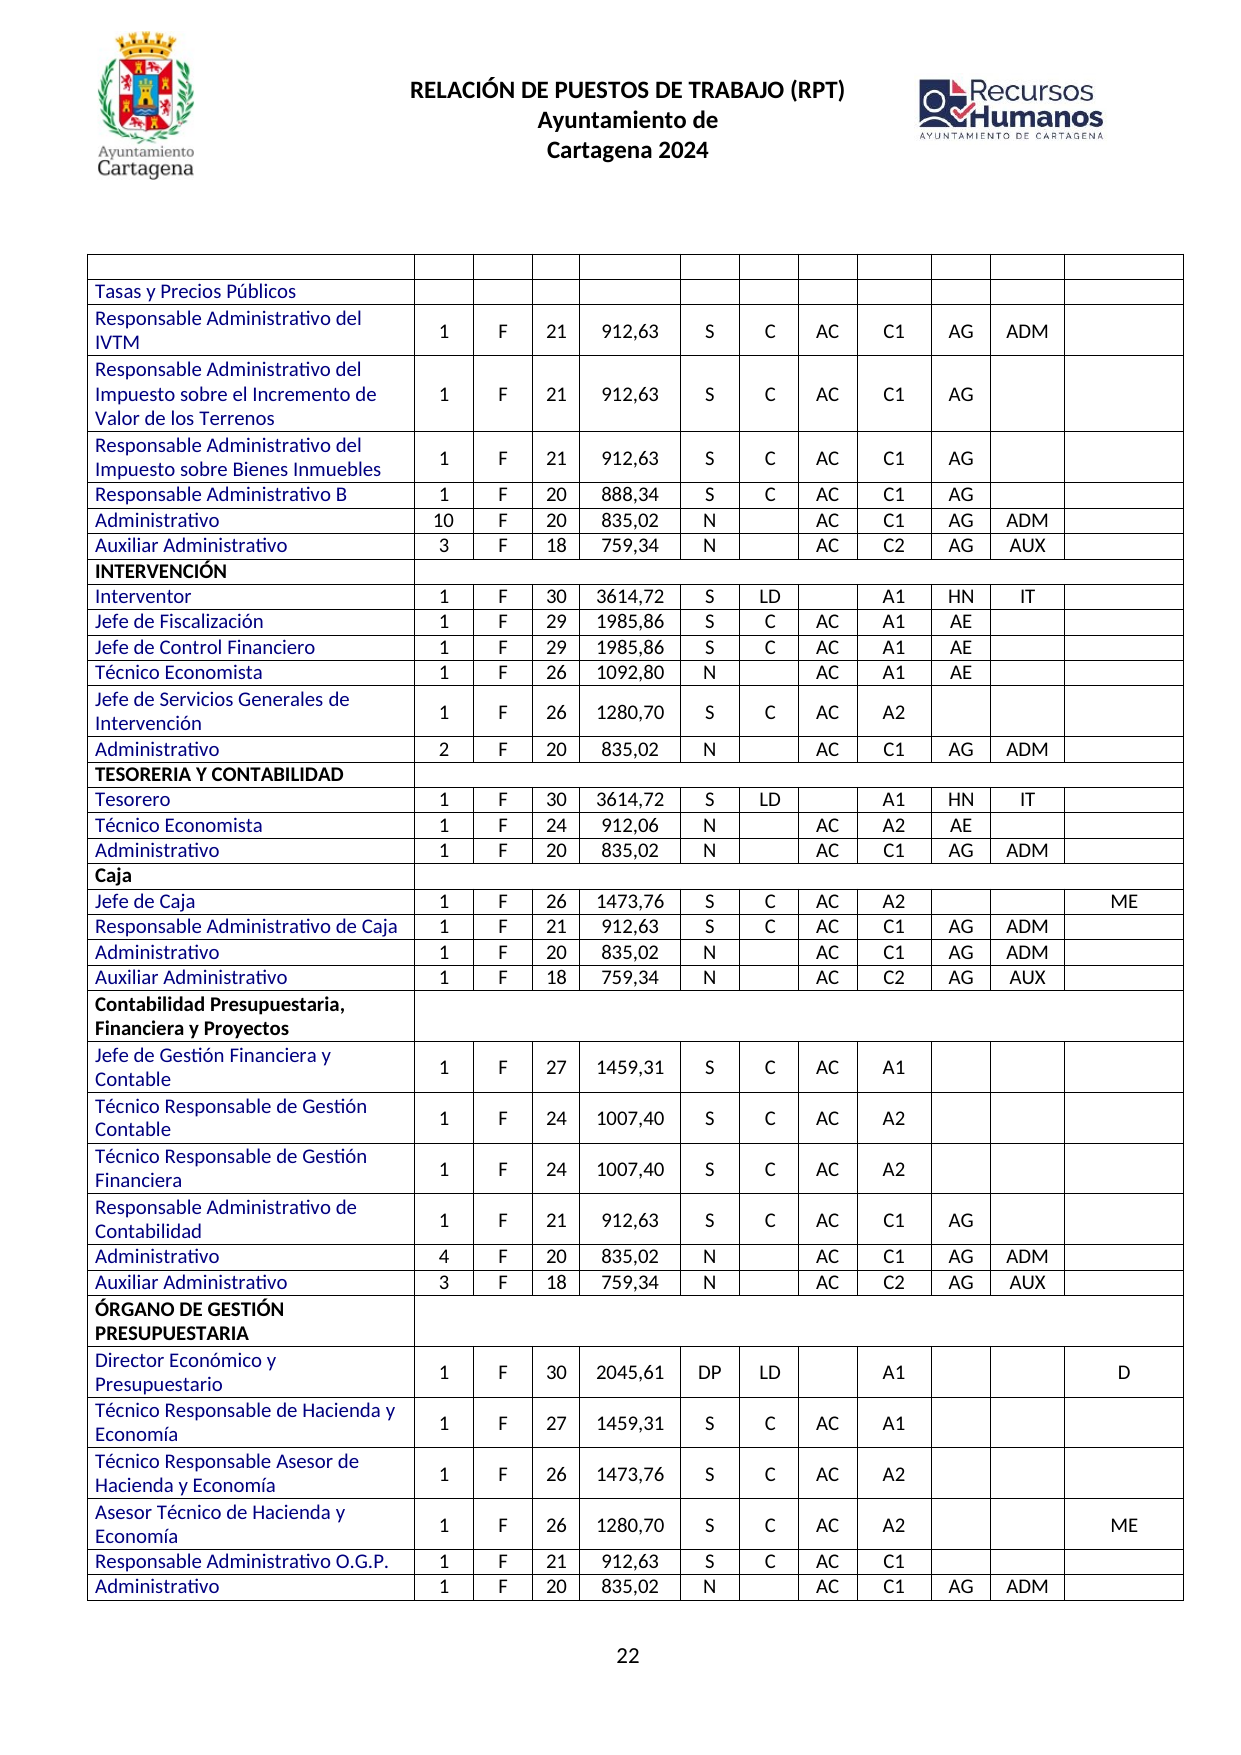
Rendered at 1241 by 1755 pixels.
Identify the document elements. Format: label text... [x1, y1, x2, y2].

table_cell S [681, 1550, 739, 1574]
table_cell Caja [88, 864, 414, 888]
table_cell 1985,86 [580, 636, 680, 660]
table_cell [740, 966, 798, 990]
table_cell C [740, 1398, 798, 1447]
table_cell AC [799, 636, 857, 660]
table_cell [799, 788, 857, 812]
table_cell S [681, 890, 739, 914]
table_cell F [474, 788, 532, 812]
table_cell [1065, 534, 1183, 558]
table_cell [1065, 940, 1183, 965]
table_cell AC [799, 1448, 857, 1498]
table_cell [1065, 1144, 1183, 1193]
table_cell F [474, 940, 532, 965]
table_cell AC [799, 813, 857, 838]
table_cell [415, 560, 1183, 584]
table_cell F [474, 534, 532, 558]
table_cell 26 [533, 890, 579, 914]
table_cell 912,63 [580, 915, 680, 939]
table_cell C1 [858, 940, 931, 965]
table_cell ADM [991, 1575, 1064, 1600]
table_cell [1065, 1271, 1183, 1295]
table_cell 835,02 [580, 737, 680, 762]
table_cell AC [799, 432, 857, 482]
table_cell C [740, 483, 798, 508]
table_cell Asesor Técnico de Hacienda y Economía [88, 1499, 414, 1549]
table_cell [1065, 788, 1183, 812]
table_cell [1065, 813, 1183, 838]
table_cell 835,02 [580, 509, 680, 533]
table_cell 1280,70 [580, 1499, 680, 1549]
table_cell S [681, 585, 739, 609]
table_cell C [740, 636, 798, 660]
table_cell [740, 509, 798, 533]
table_cell [740, 1245, 798, 1270]
table_cell 21 [533, 915, 579, 939]
table_cell IT [991, 788, 1064, 812]
table_cell C2 [858, 1271, 931, 1295]
table_cell [991, 661, 1064, 685]
table_cell 18 [533, 1271, 579, 1295]
table_cell AC [799, 1093, 857, 1142]
table_cell AG [932, 1271, 990, 1295]
table_cell [533, 280, 579, 304]
table_header CD [533, 255, 579, 279]
table_cell 27 [533, 1398, 579, 1447]
table_cell 1 [415, 483, 473, 508]
table_cell 1 [415, 661, 473, 685]
table_cell [415, 864, 1183, 888]
table_cell 759,34 [580, 534, 680, 558]
table_cell AG [932, 915, 990, 939]
table_cell [991, 1499, 1064, 1549]
table_cell [991, 686, 1064, 736]
table_cell AC [799, 1550, 857, 1574]
table_cell 20 [533, 509, 579, 533]
table_cell [1065, 1194, 1183, 1244]
table_cell 24 [533, 813, 579, 838]
table_cell 30 [533, 788, 579, 812]
table_cell Técnico Responsable de Gestión Contable [88, 1093, 414, 1142]
table_cell 3 [415, 534, 473, 558]
table_cell 1 [415, 686, 473, 736]
table_cell N [681, 737, 739, 762]
table_cell AC [799, 1245, 857, 1270]
table_cell Auxiliar Administrativo [88, 966, 414, 990]
table_cell F [474, 1575, 532, 1600]
table_cell [858, 280, 931, 304]
table_cell AC [799, 915, 857, 939]
table_cell [415, 991, 1183, 1041]
table_cell 1 [415, 1194, 473, 1244]
table_cell [1065, 1550, 1183, 1574]
table_cell 1 [415, 966, 473, 990]
table_cell [740, 280, 798, 304]
table_cell Administrativo [88, 839, 414, 863]
table_cell TESORERIA Y CONTABILIDAD [88, 763, 414, 787]
table_cell [991, 432, 1064, 482]
table_cell [991, 636, 1064, 660]
table_cell AG [932, 305, 990, 355]
table_cell 1 [415, 585, 473, 609]
table_cell 1 [415, 1398, 473, 1447]
table_cell C1 [858, 356, 931, 431]
table_cell [681, 280, 739, 304]
table_cell S [681, 1398, 739, 1447]
table_cell [932, 1398, 990, 1447]
table_cell A2 [858, 1499, 931, 1549]
table_header FP [740, 255, 798, 279]
table_header DENOMINACIÓN PUESTO [88, 255, 414, 279]
table_cell 1092,80 [580, 661, 680, 685]
table_cell C1 [858, 1575, 931, 1600]
table_cell [932, 1042, 990, 1092]
table_cell F [474, 813, 532, 838]
table_cell [799, 1347, 857, 1397]
table_cell Auxiliar Administrativo [88, 1271, 414, 1295]
table_cell 912,06 [580, 813, 680, 838]
table_cell F [474, 1144, 532, 1193]
table_header Sub [991, 255, 1064, 279]
table_cell 888,34 [580, 483, 680, 508]
table_cell C [740, 1093, 798, 1142]
table_cell C [740, 1550, 798, 1574]
table_cell [474, 280, 532, 304]
table_cell S [681, 1042, 739, 1092]
table_cell Técnico Economista [88, 661, 414, 685]
table_cell A1 [858, 585, 931, 609]
table_cell 1 [415, 839, 473, 863]
table_cell 26 [533, 1448, 579, 1498]
table_cell F [474, 1499, 532, 1549]
table_cell N [681, 661, 739, 685]
table_cell A1 [858, 661, 931, 685]
table_cell [1065, 737, 1183, 762]
table_cell ADM [991, 509, 1064, 533]
table_cell Responsable Administrativo O.G.P. [88, 1550, 414, 1574]
table_cell A1 [858, 788, 931, 812]
table_cell Técnico Responsable de Gestión Financiera [88, 1144, 414, 1193]
table_cell 18 [533, 966, 579, 990]
table_cell LD [740, 788, 798, 812]
table_cell 26 [533, 661, 579, 685]
table_cell [740, 661, 798, 685]
table_cell AC [799, 839, 857, 863]
table_cell 1280,70 [580, 686, 680, 736]
table_cell AG [932, 509, 990, 533]
table_cell C1 [858, 839, 931, 863]
table_cell 1007,40 [580, 1093, 680, 1142]
table_cell 1985,86 [580, 610, 680, 634]
table_cell S [681, 636, 739, 660]
table_cell C2 [858, 534, 931, 558]
table_cell 912,63 [580, 356, 680, 431]
table_cell [740, 839, 798, 863]
table_cell AG [932, 534, 990, 558]
table_cell N [681, 966, 739, 990]
table_cell C1 [858, 509, 931, 533]
table_cell AC [799, 661, 857, 685]
table_cell 4 [415, 1245, 473, 1270]
table_cell 1473,76 [580, 890, 680, 914]
table_cell ME [1065, 1499, 1183, 1549]
table_cell A2 [858, 1448, 931, 1498]
table_cell Técnico Responsable de Hacienda y Economía [88, 1398, 414, 1447]
table_cell 759,34 [580, 1271, 680, 1295]
table_cell F [474, 356, 532, 431]
table_cell [740, 1575, 798, 1600]
table_cell [1065, 483, 1183, 508]
table_header Ads [799, 255, 857, 279]
table_cell [932, 1499, 990, 1549]
table_cell ME [1065, 890, 1183, 914]
table_cell F [474, 1093, 532, 1142]
table_cell AC [799, 1499, 857, 1549]
table_cell INTERVENCIÓN [88, 560, 414, 584]
table_cell N [681, 839, 739, 863]
table_cell S [681, 1093, 739, 1142]
table_cell [932, 1448, 990, 1498]
table_cell 20 [533, 1245, 579, 1270]
table_cell [932, 1347, 990, 1397]
table_cell C1 [858, 1550, 931, 1574]
table_cell S [681, 1448, 739, 1498]
table_cell [1065, 966, 1183, 990]
table_cell C1 [858, 1245, 931, 1270]
table_cell LD [740, 585, 798, 609]
table_cell 26 [533, 1499, 579, 1549]
table_cell C1 [858, 915, 931, 939]
table_cell [740, 534, 798, 558]
table_cell Administrativo [88, 737, 414, 762]
table_cell AC [799, 737, 857, 762]
table_cell S [681, 305, 739, 355]
table_cell [991, 1093, 1064, 1142]
table_cell 1 [415, 1144, 473, 1193]
table_cell [1065, 686, 1183, 736]
table_cell [991, 356, 1064, 431]
table_cell [580, 280, 680, 304]
table_cell 3 [415, 1271, 473, 1295]
table_cell 912,63 [580, 1550, 680, 1574]
table_cell ADM [991, 839, 1064, 863]
table_cell F [474, 1398, 532, 1447]
table_cell 3614,72 [580, 585, 680, 609]
table_cell 2045,61 [580, 1347, 680, 1397]
table_cell Auxiliar Administrativo [88, 534, 414, 558]
table_cell AE [932, 813, 990, 838]
table_cell C [740, 610, 798, 634]
table_cell [932, 280, 990, 304]
table_cell Jefe de Servicios Generales de Intervención [88, 686, 414, 736]
table_cell DP [681, 1347, 739, 1397]
table_cell AUX [991, 1271, 1064, 1295]
table_cell C1 [858, 1194, 931, 1244]
table_cell ADM [991, 940, 1064, 965]
table_cell C1 [858, 432, 931, 482]
table_cell 20 [533, 839, 579, 863]
table_cell C [740, 915, 798, 939]
table_cell [1065, 1575, 1183, 1600]
table_cell [991, 280, 1064, 304]
table_cell AC [799, 483, 857, 508]
table_cell 1 [415, 813, 473, 838]
table_cell 18 [533, 534, 579, 558]
table_cell [1065, 610, 1183, 634]
table_cell AG [932, 1575, 990, 1600]
table_cell [1065, 356, 1183, 431]
table_cell 1007,40 [580, 1144, 680, 1193]
table_cell [415, 1296, 1183, 1346]
table_cell Director Económico y Presupuestario [88, 1347, 414, 1397]
table_cell Jefe de Caja [88, 890, 414, 914]
table_cell IT [991, 585, 1064, 609]
table_cell AG [932, 356, 990, 431]
table_cell 1459,31 [580, 1398, 680, 1447]
table_cell A2 [858, 686, 931, 736]
table_cell Administrativo [88, 1575, 414, 1600]
table_cell 1 [415, 1347, 473, 1397]
table_cell [1065, 1042, 1183, 1092]
table_cell 1 [415, 915, 473, 939]
table_cell AC [799, 509, 857, 533]
table_cell [1065, 585, 1183, 609]
table_cell [1065, 509, 1183, 533]
table_header Esc [932, 255, 990, 279]
table_cell A2 [858, 1093, 931, 1142]
table_cell C2 [858, 966, 931, 990]
table_cell ÓRGANO DE GESTIÓN PRESUPUESTARIA [88, 1296, 414, 1346]
table_cell ADM [991, 915, 1064, 939]
table_cell [991, 813, 1064, 838]
table_cell [1065, 636, 1183, 660]
table_cell 912,63 [580, 305, 680, 355]
table_header CL [474, 255, 532, 279]
table_cell Responsable Administrativo del Impuesto sobre el Incremento de Valor de los Terrenos [88, 356, 414, 431]
table_cell 29 [533, 610, 579, 634]
table_cell F [474, 966, 532, 990]
table_header Observac [1065, 255, 1183, 279]
table_cell A2 [858, 890, 931, 914]
table_cell [799, 280, 857, 304]
table_cell F [474, 1448, 532, 1498]
table_cell [1065, 305, 1183, 355]
table_cell 21 [533, 356, 579, 431]
table_cell N [681, 1245, 739, 1270]
table_cell AG [932, 940, 990, 965]
table_cell S [681, 483, 739, 508]
table_cell F [474, 509, 532, 533]
table_cell AC [799, 1575, 857, 1600]
table_cell [1065, 661, 1183, 685]
table_cell AC [799, 1271, 857, 1295]
table_cell Jefe de Control Financiero [88, 636, 414, 660]
table_cell AC [799, 966, 857, 990]
table_cell [1065, 1245, 1183, 1270]
table_cell 835,02 [580, 940, 680, 965]
table_cell C [740, 1194, 798, 1244]
table_cell 27 [533, 1042, 579, 1092]
table_cell 24 [533, 1144, 579, 1193]
table_cell C [740, 686, 798, 736]
table_cell AC [799, 305, 857, 355]
table_cell C [740, 305, 798, 355]
table_cell A1 [858, 1042, 931, 1092]
table_cell F [474, 1194, 532, 1244]
table_cell [932, 1550, 990, 1574]
table_cell [1065, 839, 1183, 863]
table_cell 1 [415, 940, 473, 965]
table_cell AC [799, 1144, 857, 1193]
table_cell Jefe de Gestión Financiera y Contable [88, 1042, 414, 1092]
table_header TP [681, 255, 739, 279]
table_cell [415, 763, 1183, 787]
table_cell 20 [533, 1575, 579, 1600]
table_cell [991, 1448, 1064, 1498]
table_cell F [474, 432, 532, 482]
table_cell Responsable Administrativo de Contabilidad [88, 1194, 414, 1244]
table_cell AC [799, 610, 857, 634]
table_cell 835,02 [580, 1245, 680, 1270]
table_cell [991, 610, 1064, 634]
table_cell 1 [415, 1093, 473, 1142]
table_cell [1065, 1093, 1183, 1142]
table_cell [991, 483, 1064, 508]
table_cell C [740, 1499, 798, 1549]
table_cell F [474, 1271, 532, 1295]
table_cell [1065, 1448, 1183, 1498]
table_cell AUX [991, 534, 1064, 558]
table_cell N [681, 1575, 739, 1600]
table_cell AE [932, 636, 990, 660]
table_cell S [681, 1499, 739, 1549]
table_cell Técnico Responsable Asesor de Hacienda y Economía [88, 1448, 414, 1498]
table_cell C [740, 432, 798, 482]
table_cell Contabilidad Presupuestaria, Financiera y Proyectos [88, 991, 414, 1041]
table_cell A1 [858, 610, 931, 634]
table_cell C [740, 1144, 798, 1193]
table_cell Responsable Administrativo del IVTM [88, 305, 414, 355]
table_cell 2 [415, 737, 473, 762]
table_cell A2 [858, 1144, 931, 1193]
table_cell AC [799, 940, 857, 965]
table_cell 1 [415, 636, 473, 660]
table_cell [415, 280, 473, 304]
table_cell S [681, 356, 739, 431]
table_cell AG [932, 1245, 990, 1270]
table_cell 1 [415, 610, 473, 634]
table_cell AG [932, 1194, 990, 1244]
table_cell [740, 940, 798, 965]
table_cell 759,34 [580, 966, 680, 990]
table_cell [1065, 432, 1183, 482]
table_cell Jefe de Fiscalización [88, 610, 414, 634]
table_cell D [1065, 1347, 1183, 1397]
table_cell F [474, 1042, 532, 1092]
table_cell F [474, 737, 532, 762]
table_cell 1 [415, 1575, 473, 1600]
table_cell AG [932, 432, 990, 482]
table_cell A1 [858, 1347, 931, 1397]
table_cell [991, 1550, 1064, 1574]
table_cell AE [932, 610, 990, 634]
table_cell LD [740, 1347, 798, 1397]
table_cell C [740, 356, 798, 431]
table_cell [1065, 280, 1183, 304]
table_cell AG [932, 966, 990, 990]
table_cell 912,63 [580, 432, 680, 482]
table_cell N [681, 534, 739, 558]
table_cell S [681, 1144, 739, 1193]
table_cell 21 [533, 305, 579, 355]
table_header Dot [415, 255, 473, 279]
table_cell [932, 1093, 990, 1142]
table_cell F [474, 661, 532, 685]
table_cell AC [799, 1194, 857, 1244]
table_cell [1065, 1398, 1183, 1447]
table_cell N [681, 1271, 739, 1295]
table_cell 20 [533, 737, 579, 762]
table_cell 1 [415, 1448, 473, 1498]
table_cell ADM [991, 1245, 1064, 1270]
table_cell Tesorero [88, 788, 414, 812]
table_cell F [474, 636, 532, 660]
table_cell HN [932, 788, 990, 812]
table_cell 10 [415, 509, 473, 533]
table_cell AE [932, 661, 990, 685]
table_cell 1 [415, 1550, 473, 1574]
table_cell F [474, 686, 532, 736]
table_cell F [474, 839, 532, 863]
table_cell A1 [858, 1398, 931, 1447]
table_cell AC [799, 356, 857, 431]
table_cell [991, 1398, 1064, 1447]
table_cell F [474, 305, 532, 355]
table_cell 21 [533, 1194, 579, 1244]
table_cell 912,63 [580, 1194, 680, 1244]
table_cell S [681, 686, 739, 736]
table_cell 3614,72 [580, 788, 680, 812]
table_cell F [474, 915, 532, 939]
table_cell AC [799, 890, 857, 914]
table_cell [991, 1144, 1064, 1193]
table_cell C [740, 1448, 798, 1498]
table_cell A2 [858, 813, 931, 838]
table_cell [799, 585, 857, 609]
table_cell HN [932, 585, 990, 609]
table_cell [932, 1144, 990, 1193]
table_cell F [474, 483, 532, 508]
table_cell 1459,31 [580, 1042, 680, 1092]
table_cell [991, 1347, 1064, 1397]
table_cell [1065, 915, 1183, 939]
table_cell [932, 686, 990, 736]
table_cell F [474, 1245, 532, 1270]
table_cell Tasas y Precios Públicos [88, 280, 414, 304]
table_cell S [681, 610, 739, 634]
table_cell N [681, 940, 739, 965]
table_cell 20 [533, 483, 579, 508]
table_cell 30 [533, 1347, 579, 1397]
table_header CE [580, 255, 680, 279]
table_cell A1 [858, 636, 931, 660]
table_cell 835,02 [580, 1575, 680, 1600]
table_cell 1 [415, 788, 473, 812]
table_cell C1 [858, 737, 931, 762]
table_cell AC [799, 1398, 857, 1447]
table_cell Responsable Administrativo del Impuesto sobre Bienes Inmuebles [88, 432, 414, 482]
table_cell [740, 1271, 798, 1295]
table_cell 835,02 [580, 839, 680, 863]
table_cell N [681, 509, 739, 533]
table_cell 1 [415, 356, 473, 431]
table_cell 24 [533, 1093, 579, 1142]
table_cell S [681, 788, 739, 812]
table_cell 21 [533, 432, 579, 482]
table_cell AG [932, 737, 990, 762]
table_cell Responsable Administrativo B [88, 483, 414, 508]
table_cell [932, 890, 990, 914]
table_cell [740, 737, 798, 762]
table_cell 26 [533, 686, 579, 736]
table_cell 1473,76 [580, 1448, 680, 1498]
table_cell Interventor [88, 585, 414, 609]
table_cell F [474, 610, 532, 634]
table_cell [740, 813, 798, 838]
table_cell S [681, 1194, 739, 1244]
table_cell 1 [415, 890, 473, 914]
table_cell 1 [415, 1499, 473, 1549]
table_cell Administrativo [88, 1245, 414, 1270]
table_cell AC [799, 1042, 857, 1092]
table_header Sgr [858, 255, 931, 279]
table_cell [991, 890, 1064, 914]
table_cell AC [799, 534, 857, 558]
table_cell Responsable Administrativo de Caja [88, 915, 414, 939]
table_cell N [681, 813, 739, 838]
table_cell C [740, 1042, 798, 1092]
table_cell C1 [858, 305, 931, 355]
table_cell 21 [533, 1550, 579, 1574]
table_cell AC [799, 686, 857, 736]
table_cell AG [932, 483, 990, 508]
table_cell ADM [991, 737, 1064, 762]
table_cell F [474, 890, 532, 914]
table_cell 20 [533, 940, 579, 965]
table_cell 1 [415, 305, 473, 355]
table_cell Administrativo [88, 509, 414, 533]
table_cell [991, 1194, 1064, 1244]
table_cell [991, 1042, 1064, 1092]
table_cell 1 [415, 1042, 473, 1092]
table_cell ADM [991, 305, 1064, 355]
table_cell C1 [858, 483, 931, 508]
table_cell 29 [533, 636, 579, 660]
table_cell AG [932, 839, 990, 863]
table_cell Administrativo [88, 940, 414, 965]
table_cell F [474, 1550, 532, 1574]
table_cell 30 [533, 585, 579, 609]
table_cell 1 [415, 432, 473, 482]
table_cell AUX [991, 966, 1064, 990]
table_cell S [681, 432, 739, 482]
table_cell C [740, 890, 798, 914]
table_cell S [681, 915, 739, 939]
table_cell Técnico Economista [88, 813, 414, 838]
table_cell F [474, 585, 532, 609]
table_cell F [474, 1347, 532, 1397]
